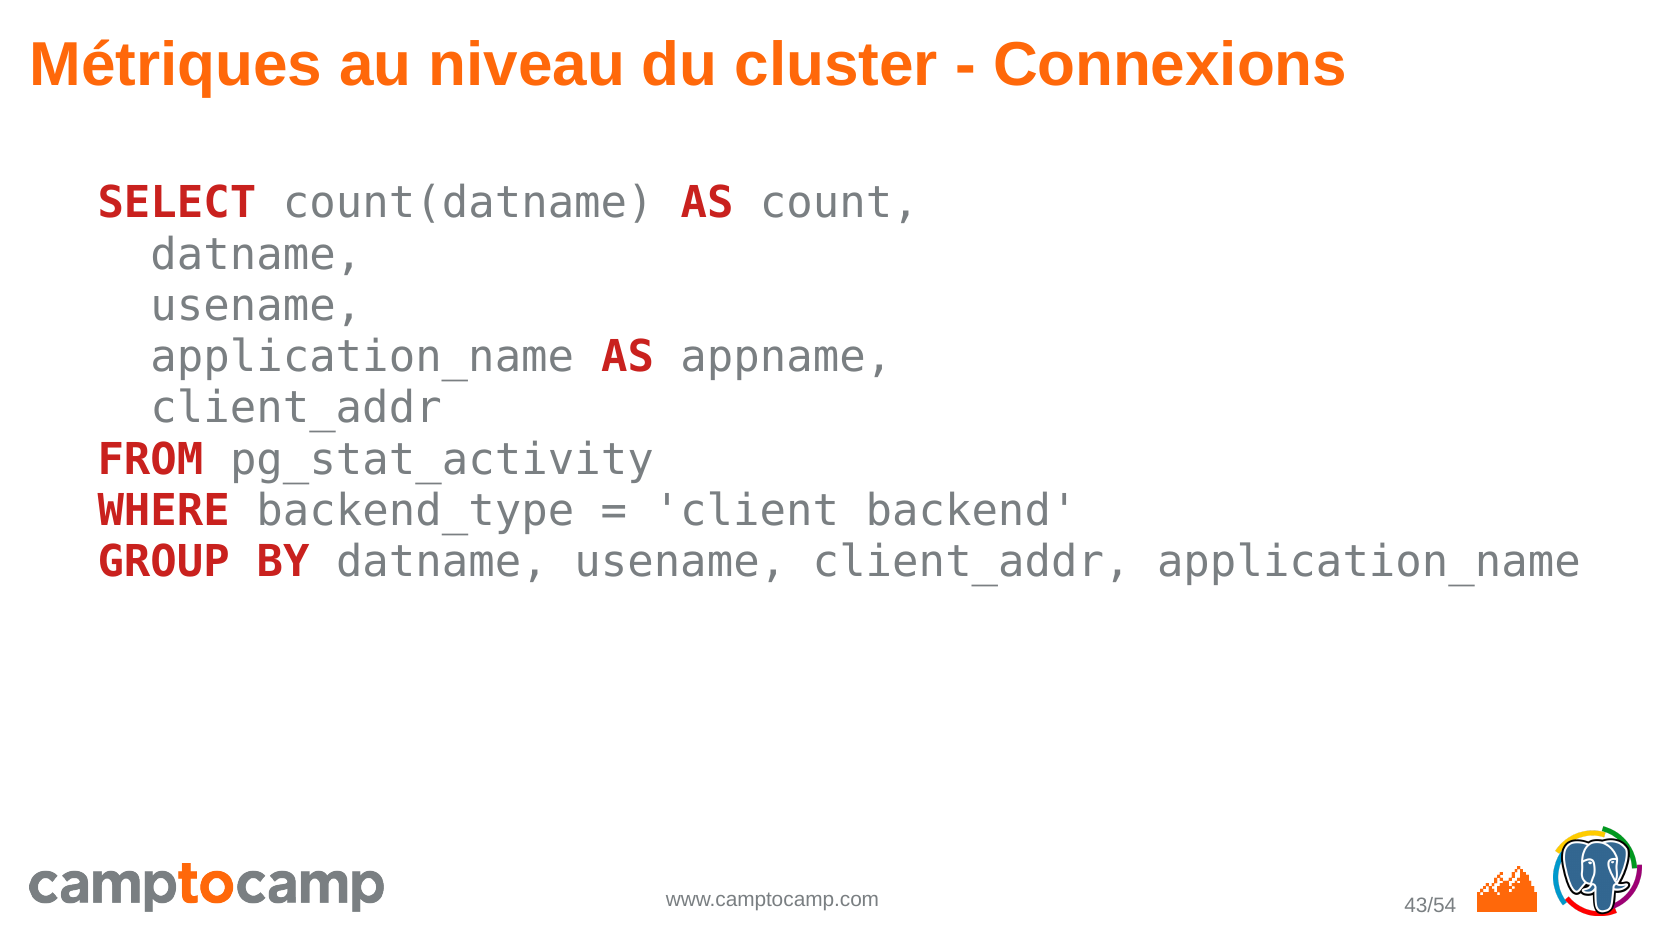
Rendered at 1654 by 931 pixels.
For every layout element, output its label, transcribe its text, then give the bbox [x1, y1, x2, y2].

picture [1553, 826, 1642, 916]
list SELECT count(datname) AS count, datname, usename, application_name AS appname, client_addr FROM pg_stat_activity WHERE backend_type = 'client backend' GROUP BY datname, usename, client_addr, application_name [29, 177, 1625, 621]
title Métriques au niveau du cluster - Connexions [29, 29, 1625, 156]
picture [1477, 866, 1537, 912]
picture [29, 863, 384, 912]
